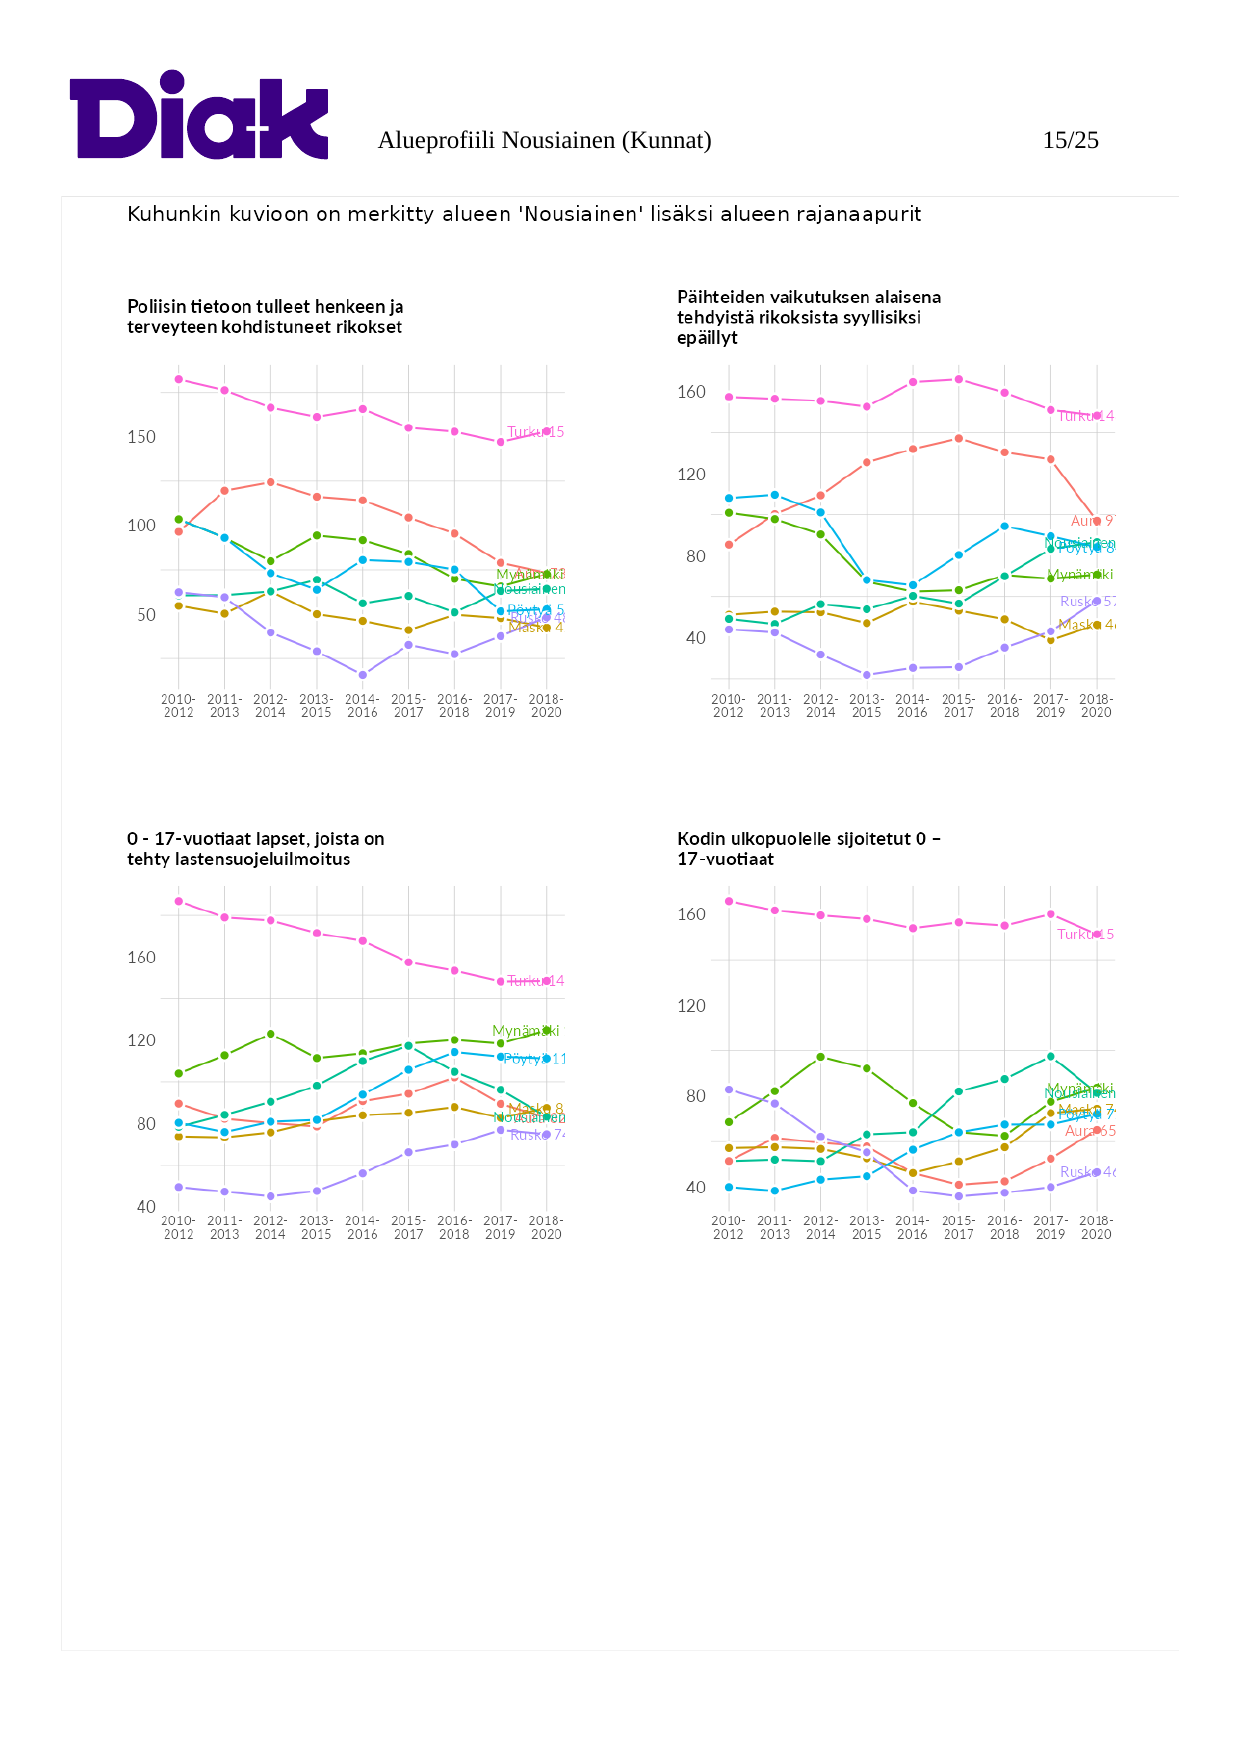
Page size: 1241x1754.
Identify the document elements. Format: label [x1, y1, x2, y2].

picture [61, 196, 1179, 1651]
